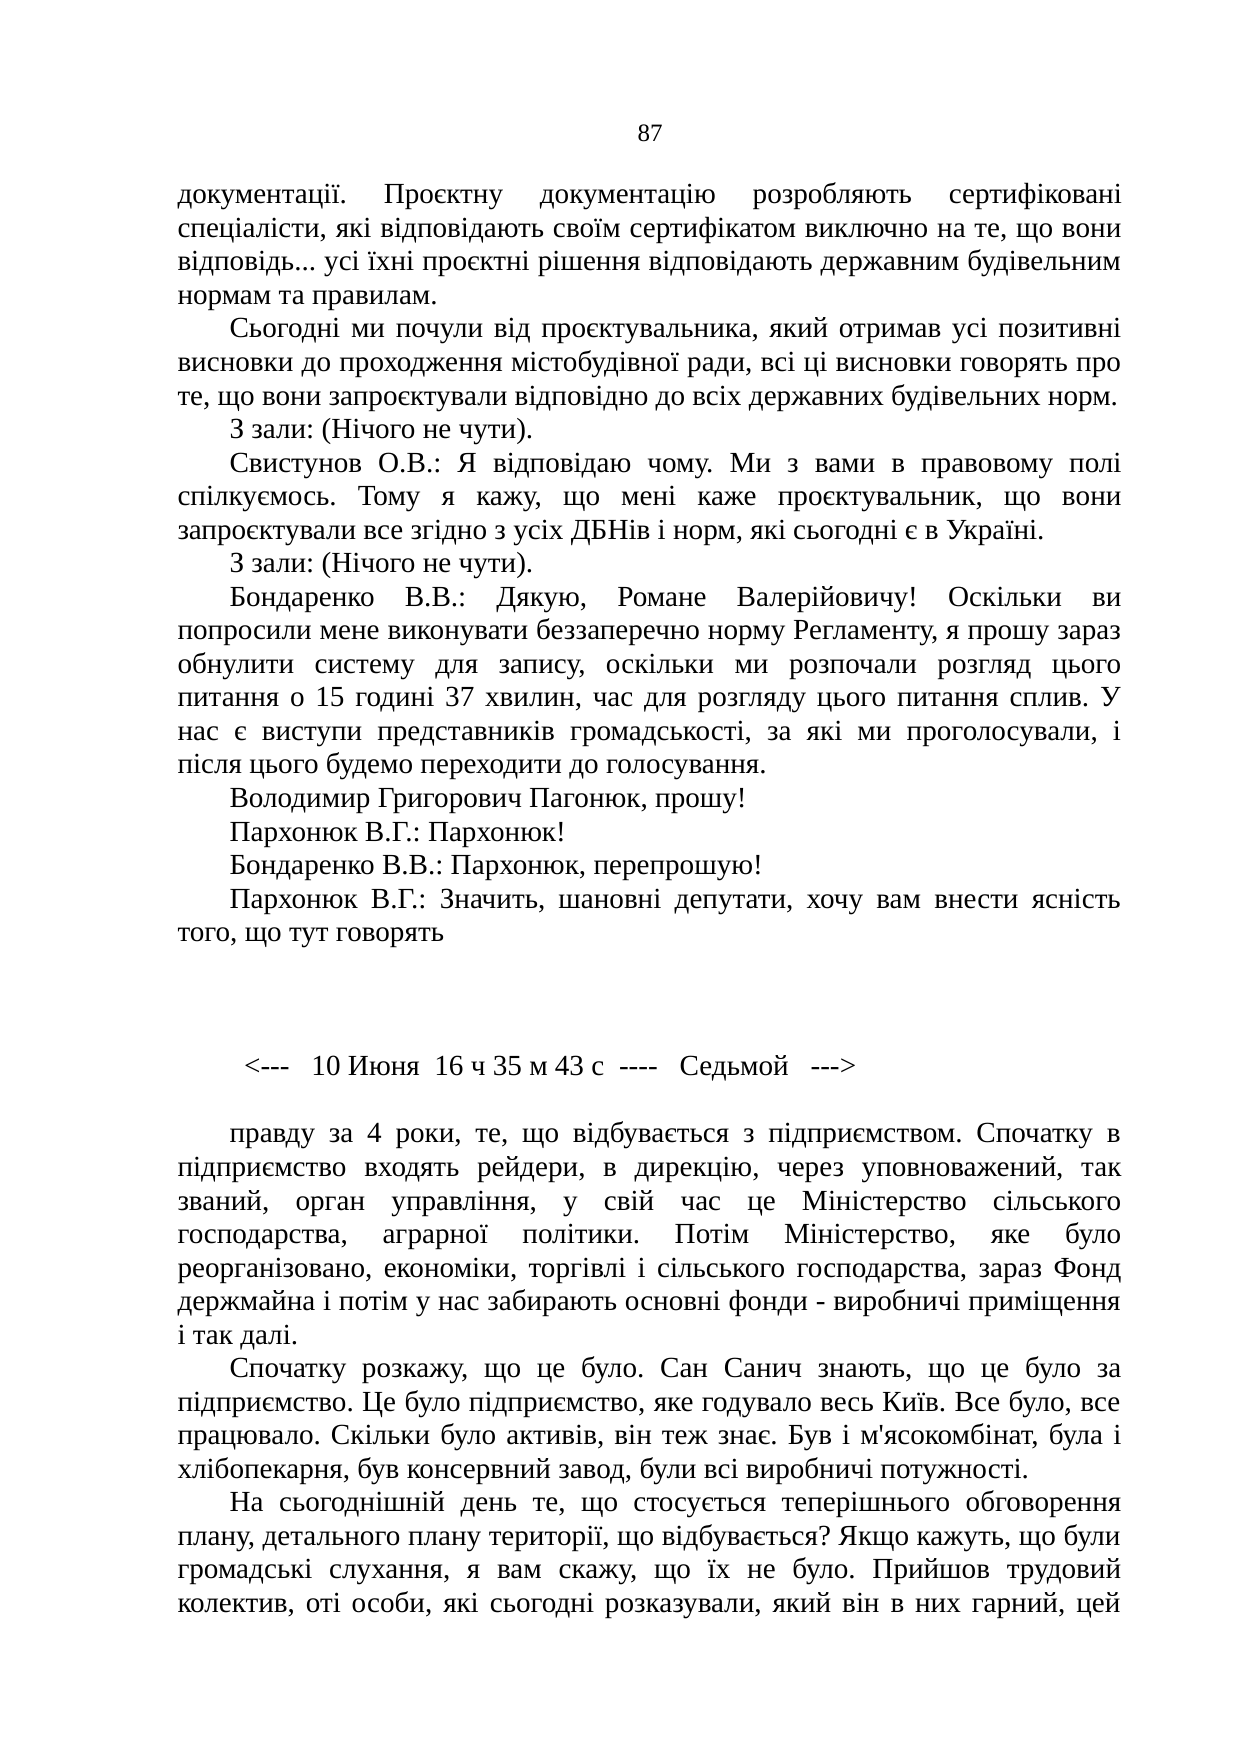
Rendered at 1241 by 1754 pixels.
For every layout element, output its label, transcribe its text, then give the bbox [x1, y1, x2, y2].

text Бондаренко В.В.: Дякую, Романе Валерійовичу! Оскільки ви попросили мене виконувати беззаперечно норму Регламенту, я прошу зараз обнулити систему для запису, оскільки ми розпочали розгляд цього питання о 15 годині 37 хвилин, час для розгляду цього питання сплив. У нас є виступи представників громадськості, за які ми проголосували, і після цього будемо переходити до голосування. [177, 579, 1122, 780]
text Бондаренко В.В.: Пархонюк, перепрошую! [177, 847, 1122, 881]
text <--- 10 Июня 16 ч 35 м 43 с ---- Седьмой ---> [177, 1048, 1122, 1082]
text Спочатку розкажу, що це було. Сан Санич знають, що це було за підприємство. Це було підприємство, яке годувало весь Київ. Все було, все працювало. Скільки було активів, він теж знає. Був і м'ясокомбінат, була і хлібопекарня, був консервний завод, були всі виробничі потужності. [177, 1350, 1122, 1484]
text Сьогодні ми почули від проєктувальника, який отримав усі позитивні висновки до проходження містобудівної ради, всі ці висновки говорять про те, що вони запроєктували відповідно до всіх державних будівельних норм. [177, 311, 1122, 411]
text Пархонюк В.Г.: Пархонюк! [177, 814, 1122, 847]
text Пархонюк В.Г.: Значить, шановні депутати, хочу вам внести ясність того, що тут говорять [177, 881, 1122, 948]
text правду за 4 роки, те, що відбувається з підприємством. Спочатку в підприємство входять рейдери, в дирекцію, через уповноважений, так званий, орган управління, у свій час це Міністерство сільського господарства, аграрної політики. Потім Міністерство, яке було реорганізовано, економіки, торгівлі і сільського господарства, зараз Фонд держмайна і потім у нас забирають основні фонди - виробничі приміщення і так далі. [177, 1116, 1122, 1350]
text З зали: (Нічого не чути). [177, 411, 1122, 445]
text На сьогоднішній день те, що стосується теперішнього обговорення плану, детального плану території, що відбувається? Якщо кажуть, що були громадські слухання, я вам скажу, що їх не було. Прийшов трудовий колектив, оті особи, які сьогодні розказували, який він в них гарний, цей [177, 1484, 1122, 1619]
text З зали: (Нічого не чути). [177, 545, 1122, 579]
text Володимир Григорович Пагонюк, прошу! [177, 780, 1122, 814]
text документації. Проєктну документацію розробляють сертифіковані спеціалісти, які відповідають своїм сертифікатом виключно на те, що вони відповідь... усі їхні проєктні рішення відповідають державним будівельним нормам та правилам. [177, 176, 1122, 311]
text Свистунов О.В.: Я відповідаю чому. Ми з вами в правовому полі спілкуємось. Тому я кажу, що мені каже проєктувальник, що вони запроєктували все згідно з усіх ДБНів і норм, які сьогодні є в Україні. [177, 445, 1122, 545]
